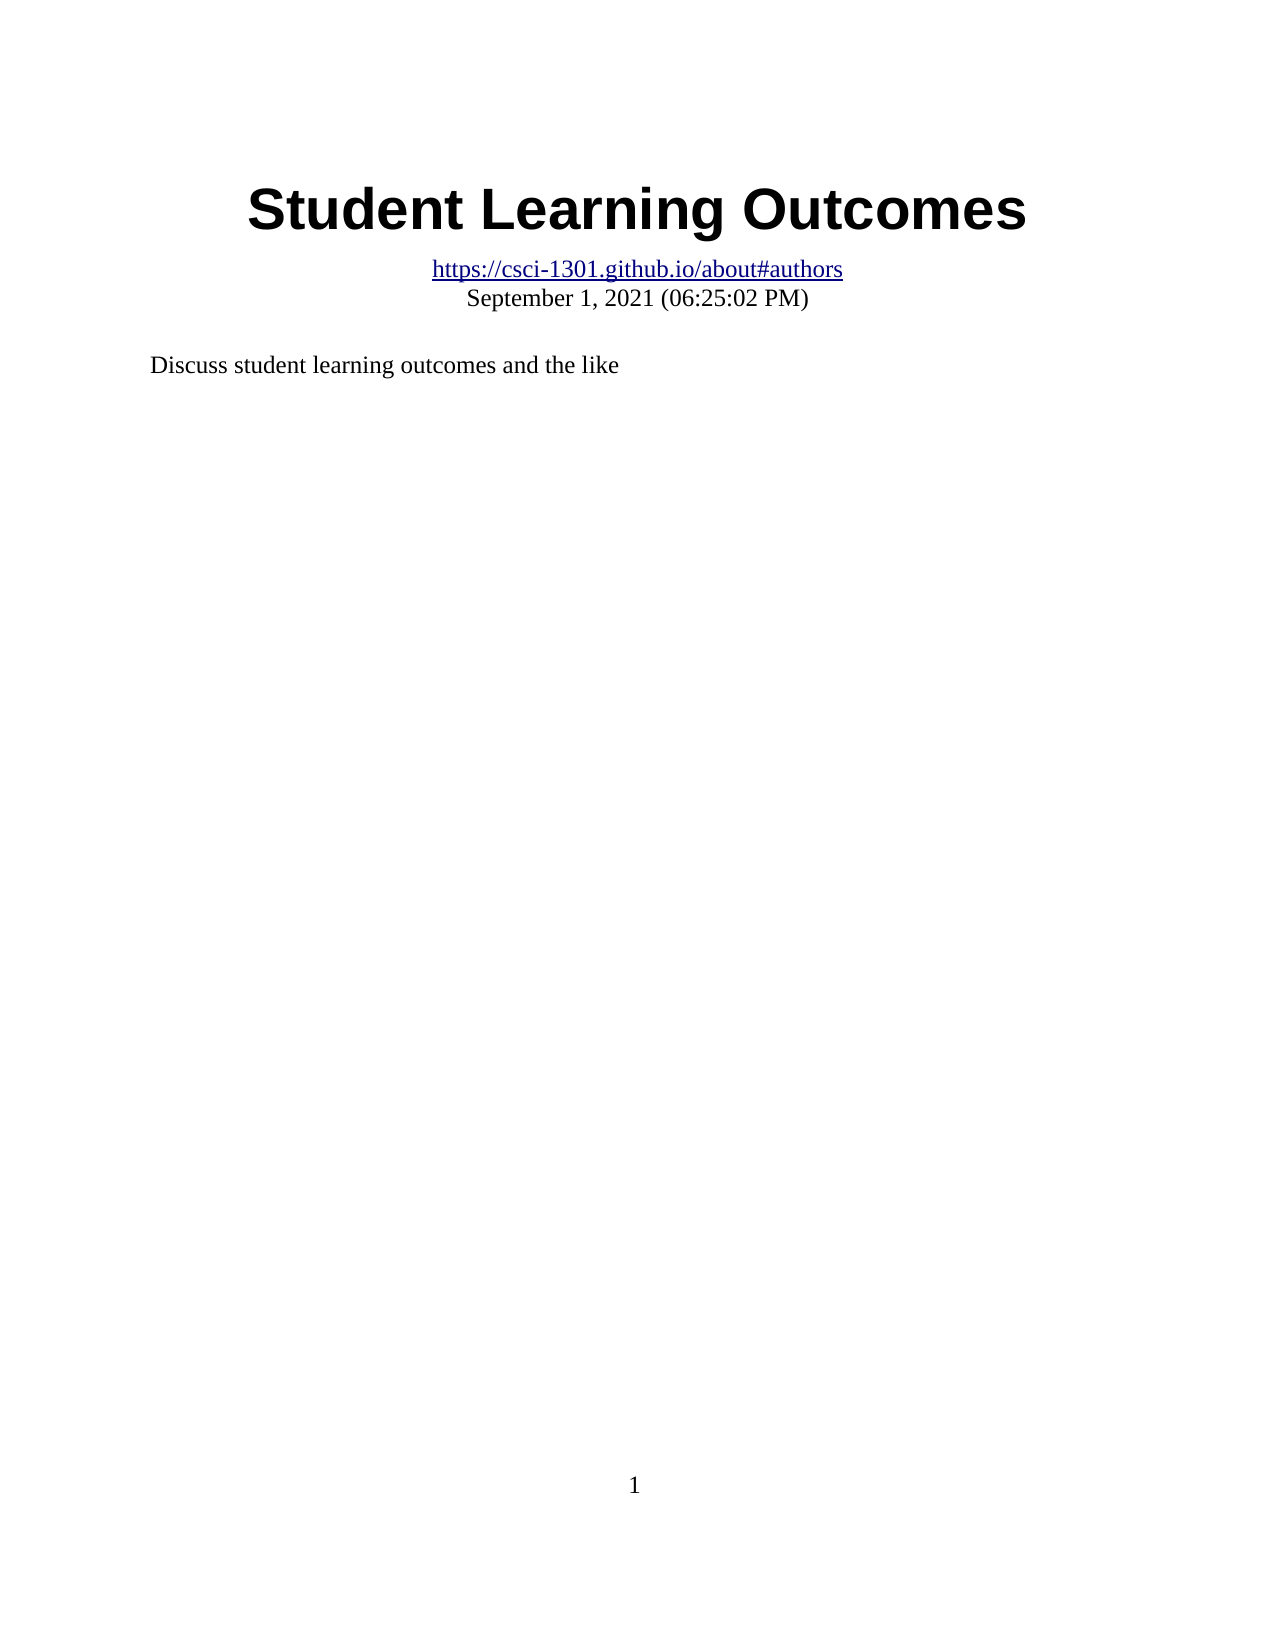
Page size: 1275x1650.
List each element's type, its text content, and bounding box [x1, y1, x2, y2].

title Student Learning Outcomes [150, 175, 1125, 242]
text https://csci-1301.github.io/about#authors [150, 254, 1125, 283]
text September 1, 2021 (06:25:02 PM) [150, 283, 1125, 312]
text Discuss student learning outcomes and the like [150, 350, 1125, 378]
